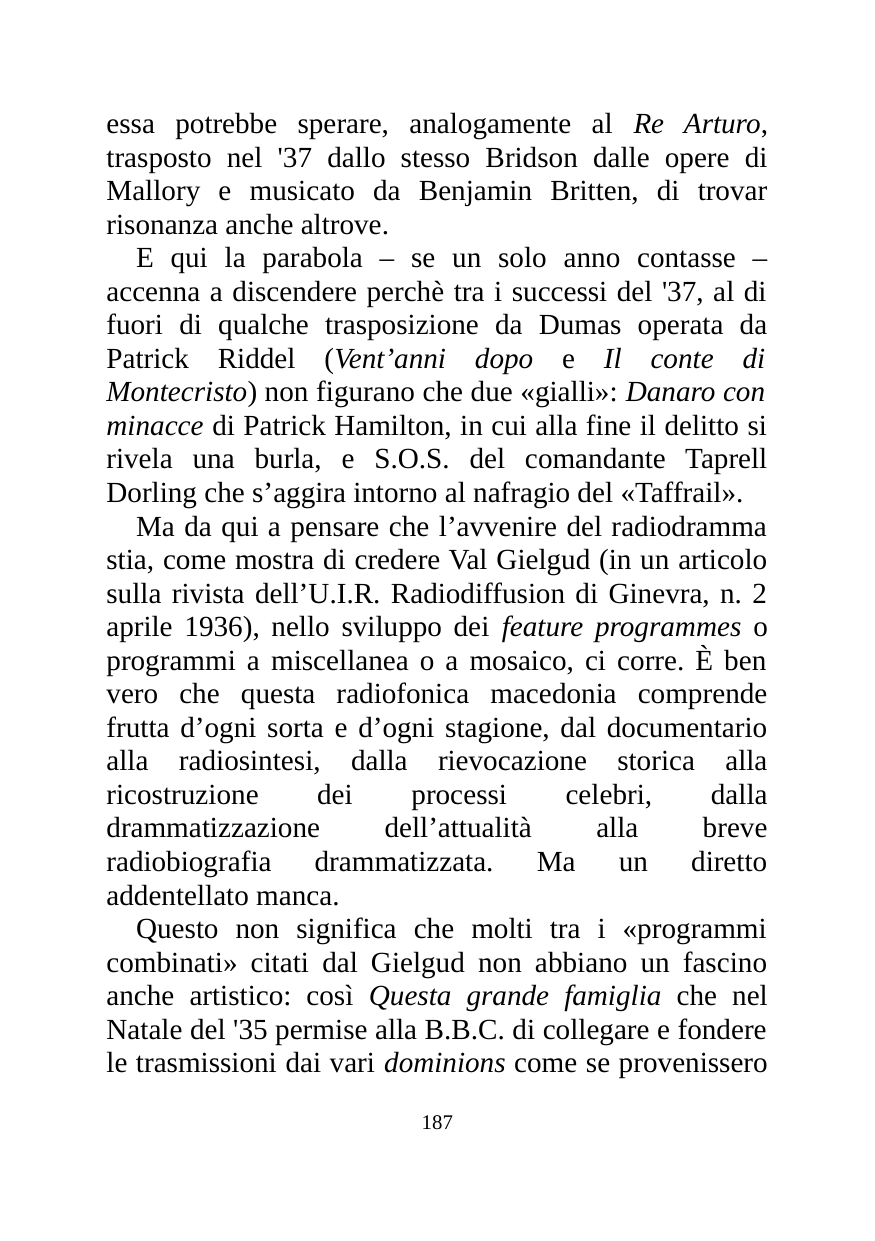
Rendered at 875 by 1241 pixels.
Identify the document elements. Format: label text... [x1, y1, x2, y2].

text Ma da qui a pensare che l’avvenire del radiodramma stia, come mostra di credere Val Gielgud (in un articolo sulla rivista dell’U.I.R. Radiodiffusion di Ginevra, n. 2 aprile 1936), nello sviluppo dei feature programmes o programmi a miscellanea o a mosaico, ci corre. È ben vero che questa radiofonica macedonia comprende frutta d’ogni sorta e d’ogni stagione, dal documentario alla radiosintesi, dalla rievocazione storica alla ricostruzione dei processi celebri, dalla drammatizzazione dell’attualità alla breve radiobiografia drammatizzata. Ma un diretto addentellato manca. [106, 509, 768, 911]
text Questo non significa che molti tra i «programmi combinati» citati dal Gielgud non abbiano un fascino anche artistico: così Questa grande famiglia che nel Natale del '35 permise alla B.B.C. di collegare e fondere le trasmissioni dai vari dominions come se provenissero [106, 911, 768, 1079]
text E qui la parabola – se un solo anno contasse – accenna a discendere perchè tra i successi del '37, al di fuori di qualche trasposizione da Dumas operata da Patrick Riddel (Vent’anni dopo e Il conte di Montecristo) non figurano che due «gialli»: Danaro con minacce di Patrick Hamilton, in cui alla fine il delitto si rivela una burla, e S.O.S. del comandante Taprell Dorling che s’aggira intorno al nafragio del «Taffrail». [106, 240, 768, 509]
text essa potrebbe sperare, analogamente al Re Arturo, trasposto nel '37 dallo stesso Bridson dalle opere di Mallory e musicato da Benjamin Britten, di trovar risonanza anche altrove. [106, 106, 768, 240]
